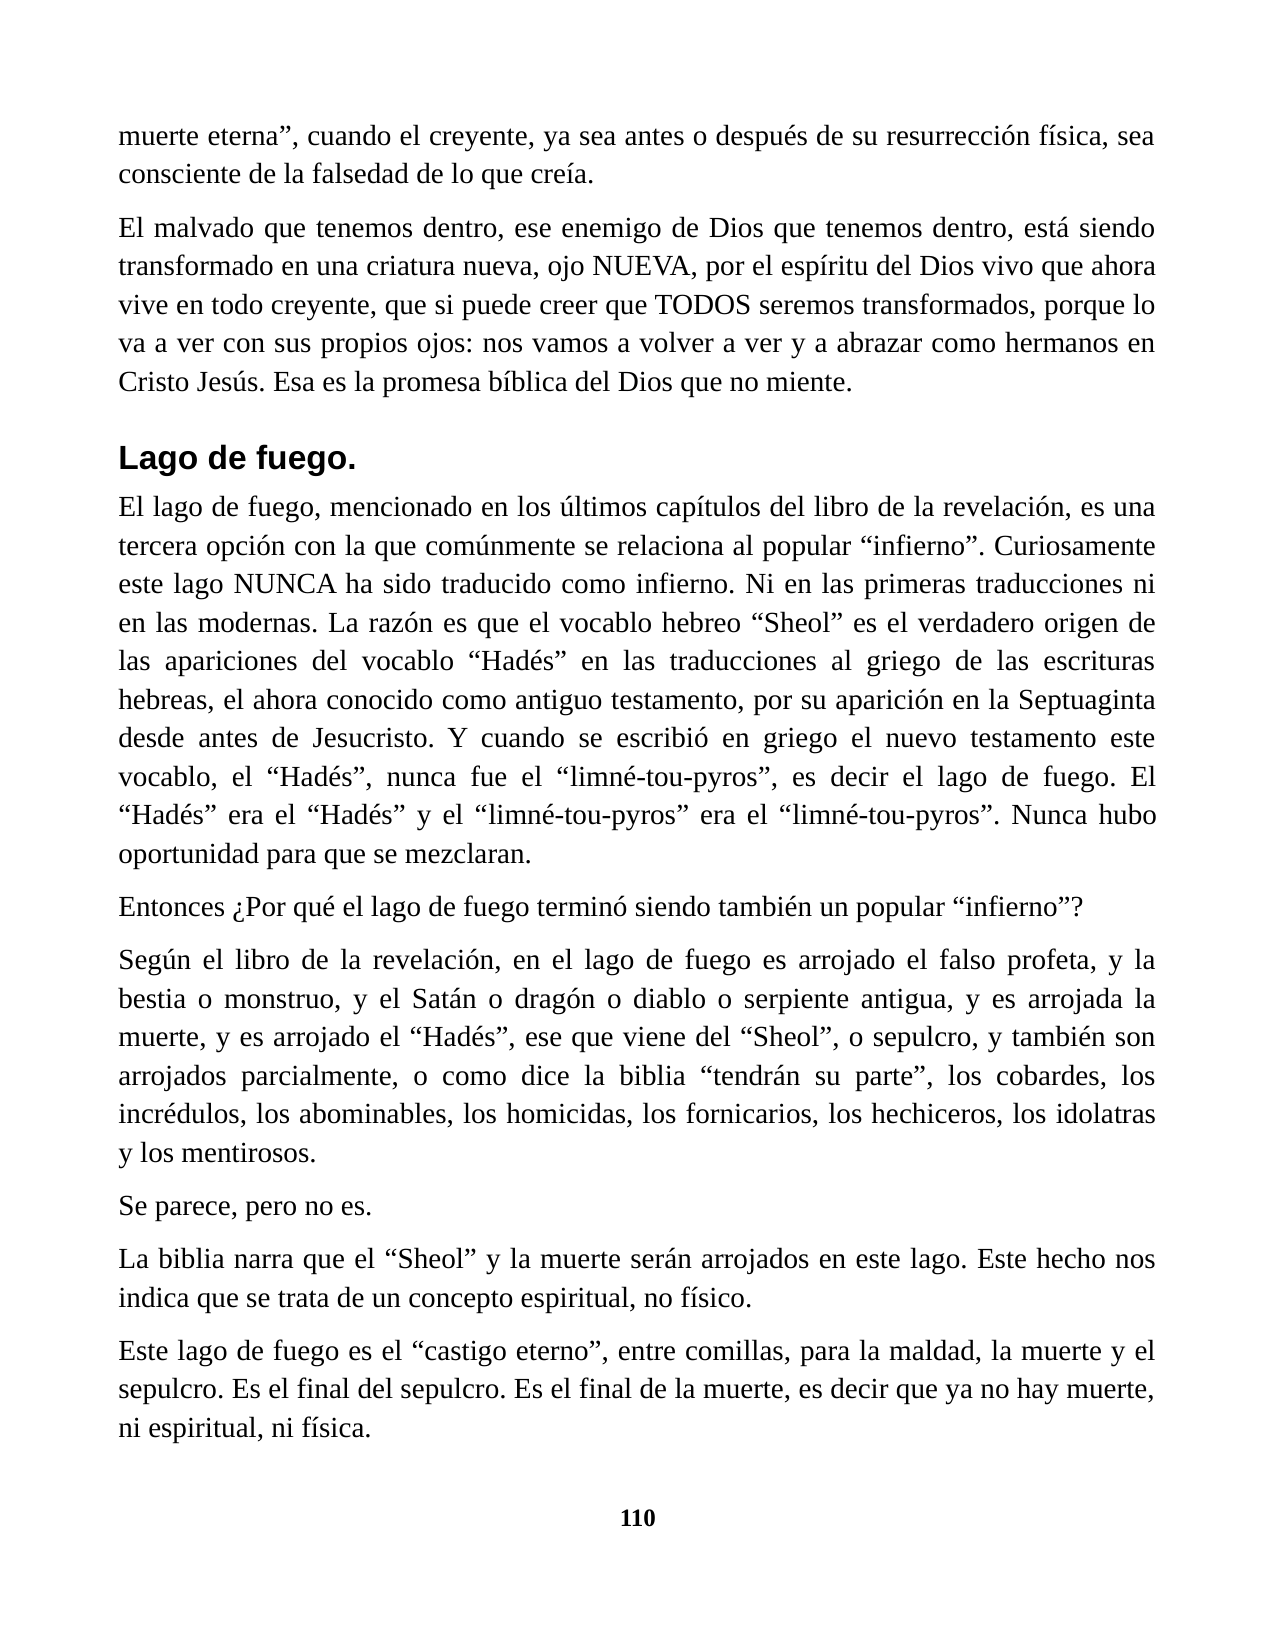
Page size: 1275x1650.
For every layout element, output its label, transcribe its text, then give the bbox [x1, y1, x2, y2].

text Se parece, pero no es. [118, 1188, 1157, 1222]
subtitle Lago de fuego. [118, 438, 1157, 477]
text Según el libro de la revelación, en el lago de fuego es arrojado el falso profeta, y la bestia o monstruo, y el Satán o dragón o diablo o serpiente antigua, y es arrojada la muerte, y es arrojado el “Hadés”, ese que viene del “Sheol”, o sepulcro, y también son arrojados parcialmente, o como dice la biblia “tendrán su parte”, los cobardes, los incrédulos, los abominables, los homicidas, los fornicarios, los hechiceros, los idolatras y los mentirosos. [118, 942, 1157, 1168]
text Entonces ¿Por qué el lago de fuego terminó siendo también un popular “infierno”? [118, 889, 1157, 923]
text El malvado que tenemos dentro, ese enemigo de Dios que tenemos dentro, está siendo transformado en una criatura nueva, ojo NUEVA, por el espíritu del Dios vivo que ahora vive en todo creyente, que si puede creer que TODOS seremos transformados, porque lo va a ver con sus propios ojos: nos vamos a volver a ver y a abrazar como hermanos en Cristo Jesús. Esa es la promesa bíblica del Dios que no miente. [118, 210, 1157, 397]
text muerte eterna”, cuando el creyente, ya sea antes o después de su resurrección física, sea consciente de la falsedad de lo que creía. [118, 118, 1157, 190]
text Este lago de fuego es el “castigo eterno”, entre comillas, para la maldad, la muerte y el sepulcro. Es el final del sepulcro. Es el final de la muerte, es decir que ya no hay muerte, ni espiritual, ni física. [118, 1333, 1157, 1443]
text La biblia narra que el “Sheol” y la muerte serán arrojados en este lago. Este hecho nos indica que se trata de un concepto espiritual, no físico. [118, 1241, 1157, 1313]
text El lago de fuego, mencionado en los últimos capítulos del libro de la revelación, es una tercera opción con la que comúnmente se relaciona al popular “infierno”. Curiosamente este lago NUNCA ha sido traducido como infierno. Ni en las primeras traducciones ni en las modernas. La razón es que el vocablo hebreo “Sheol” es el verdadero origen de las apariciones del vocablo “Hadés” en las traducciones al griego de las escrituras hebreas, el ahora conocido como antiguo testamento, por su aparición en la Septuaginta desde antes de Jesucristo. Y cuando se escribió en griego el nuevo testamento este vocablo, el “Hadés”, nunca fue el “limné-tou-pyros”, es decir el lago de fuego. El “Hadés” era el “Hadés” y el “limné-tou-pyros” era el “limné-tou-pyros”. Nunca hubo oportunidad para que se mezclaran. [118, 489, 1157, 869]
